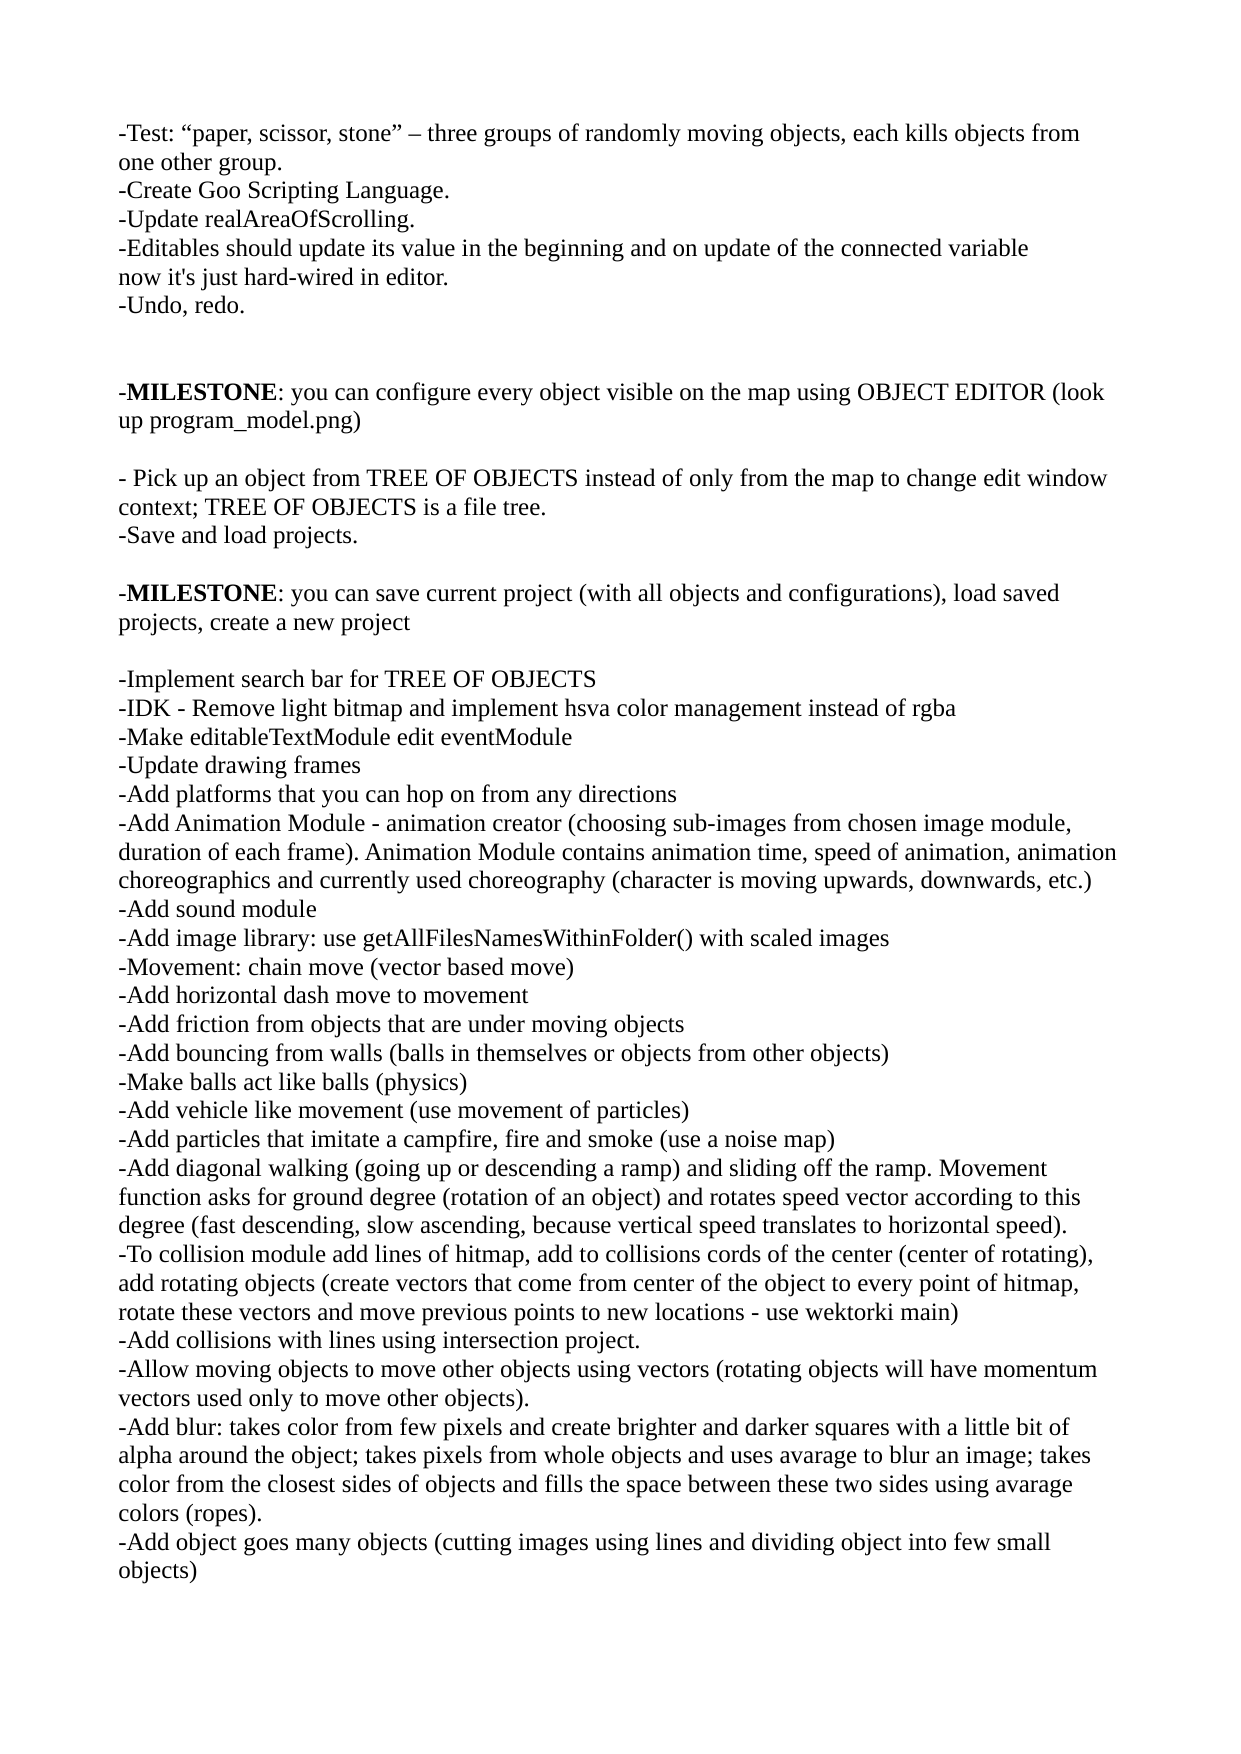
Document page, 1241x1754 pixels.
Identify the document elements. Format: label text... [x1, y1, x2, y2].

text -Implement search bar for TREE OF OBJECTS [118, 664, 1122, 693]
text -Add object goes many objects (cutting images using lines and dividing object into few small objects) [118, 1527, 1122, 1584]
text -Test: “paper, scissor, stone” – three groups of randomly moving objects, each kills objects from one other group. [118, 118, 1122, 176]
text -Add image library: use getAllFilesNamesWithinFolder() with scaled images [118, 923, 1122, 952]
text now it's just hard-wired in editor. [118, 262, 1122, 291]
text -MILESTONE: you can save current project (with all objects and configurations), load saved projects, create a new project [118, 578, 1122, 636]
text -Add particles that imitate a campfire, fire and smoke (use a noise map) [118, 1124, 1122, 1153]
text -Add diagonal walking (going up or descending a ramp) and sliding off the ramp. Movement function asks for ground degree (rotation of an object) and rotates speed vector according to this degree (fast descending, slow ascending, because vertical speed translates to horizontal speed). [118, 1153, 1122, 1239]
text -Add horizontal dash move to movement [118, 981, 1122, 1009]
text -Add friction from objects that are under moving objects [118, 1009, 1122, 1038]
text -Undo, redo. [118, 291, 1122, 319]
text -Add blur: takes color from few pixels and create brighter and darker squares with a little bit of alpha around the object; takes pixels from whole objects and uses avarage to blur an image; takes color from the closest sides of objects and fills the space between these two sides using avarage colors (ropes). [118, 1412, 1122, 1527]
text -Add vehicle like movement (use movement of particles) [118, 1096, 1122, 1124]
text -Movement: chain move (vector based move) [118, 952, 1122, 981]
text -Editables should update its value in the beginning and on update of the connected variable [118, 233, 1122, 262]
text - Pick up an object from TREE OF OBJECTS instead of only from the map to change edit window context; TREE OF OBJECTS is a file tree. [118, 463, 1122, 521]
text -Update realAreaOfScrolling. [118, 204, 1122, 233]
text -IDK - Remove light bitmap and implement hsva color management instead of rgba [118, 693, 1122, 722]
text -Allow moving objects to move other objects using vectors (rotating objects will have momentum vectors used only to move other objects). [118, 1354, 1122, 1412]
text -Create Goo Scripting Language. [118, 176, 1122, 204]
text -Save and load projects. [118, 521, 1122, 549]
text -Add sound module [118, 894, 1122, 923]
text -Add bouncing from walls (balls in themselves or objects from other objects) [118, 1038, 1122, 1067]
text -Update drawing frames [118, 751, 1122, 779]
text -Add Animation Module - animation creator (choosing sub-images from chosen image module, duration of each frame). Animation Module contains animation time, speed of animation, animation choreographics and currently used choreography (character is moving upwards, downwards, etc.) [118, 808, 1122, 894]
text -Make editableTextModule edit eventModule [118, 722, 1122, 751]
text -MILESTONE: you can configure every object visible on the map using OBJECT EDITOR (look up program_model.png) [118, 377, 1122, 434]
text -Add platforms that you can hop on from any directions [118, 779, 1122, 808]
text -Make balls act like balls (physics) [118, 1067, 1122, 1096]
text -To collision module add lines of hitmap, add to collisions cords of the center (center of rotating), add rotating objects (create vectors that come from center of the object to every point of hitmap, rotate these vectors and move previous points to new locations - use wektorki main) [118, 1239, 1122, 1326]
text -Add collisions with lines using intersection project. [118, 1326, 1122, 1354]
